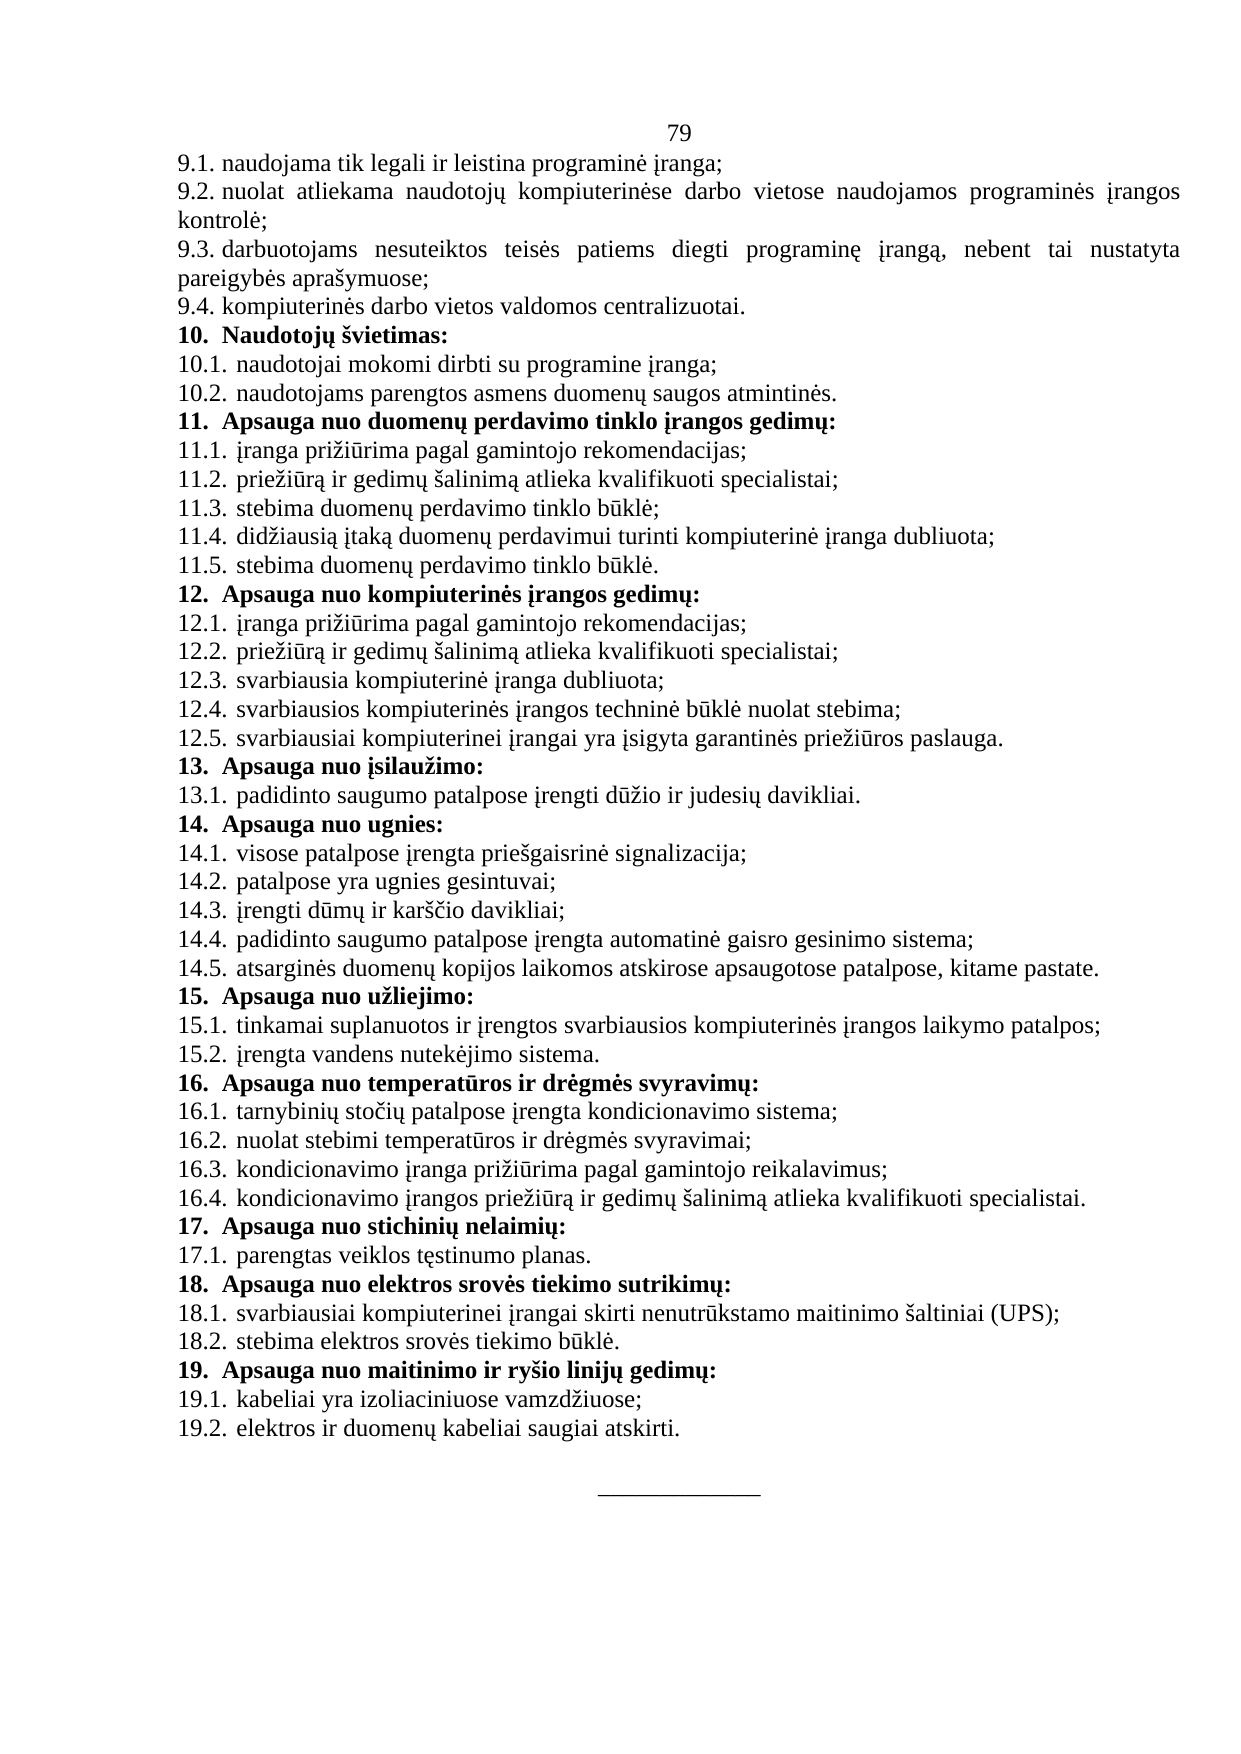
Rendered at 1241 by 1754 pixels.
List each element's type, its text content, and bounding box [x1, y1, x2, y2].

text 10. Naudotojų švietimas: [177, 320, 1181, 349]
text 19.1. kabeliai yra izoliaciniuose vamzdžiuose; [177, 1384, 1181, 1413]
text 9.2. nuolat atliekama naudotojų kompiuterinėse darbo vietose naudojamos programinės įrangos kontrolė; [177, 176, 1181, 234]
text 12.5. svarbiausiai kompiuterinei įrangai yra įsigyta garantinės priežiūros paslauga. [177, 723, 1181, 751]
text 19. Apsauga nuo maitinimo ir ryšio linijų gedimų: [177, 1355, 1181, 1384]
text 17. Apsauga nuo stichinių nelaimių: [177, 1211, 1181, 1240]
text 11. Apsauga nuo duomenų perdavimo tinklo įrangos gedimų: [177, 406, 1181, 435]
text 15.2. įrengta vandens nutekėjimo sistema. [177, 1039, 1181, 1068]
text 18.1. svarbiausiai kompiuterinei įrangai skirti nenutrūkstamo maitinimo šaltiniai (UPS); [177, 1298, 1181, 1326]
text 11.1. įranga prižiūrima pagal gamintojo rekomendacijas; [177, 435, 1181, 464]
text 10.1. naudotojai mokomi dirbti su programine įranga; [177, 349, 1181, 378]
text 15.1. tinkamai suplanuotos ir įrengtos svarbiausios kompiuterinės įrangos laikymo patalpos; [177, 1010, 1181, 1039]
text 16.3. kondicionavimo įranga prižiūrima pagal gamintojo reikalavimus; [177, 1154, 1181, 1183]
text 11.5. stebima duomenų perdavimo tinklo būklė. [177, 550, 1181, 579]
text 12. Apsauga nuo kompiuterinės įrangos gedimų: [177, 579, 1181, 608]
text 14.4. padidinto saugumo patalpose įrengta automatinė gaisro gesinimo sistema; [177, 924, 1181, 953]
text 14.3. įrengti dūmų ir karščio davikliai; [177, 895, 1181, 924]
text 10.2. naudotojams parengtos asmens duomenų saugos atmintinės. [177, 378, 1181, 406]
text 11.2. priežiūrą ir gedimų šalinimą atlieka kvalifikuoti specialistai; [177, 464, 1181, 493]
text 12.1. įranga prižiūrima pagal gamintojo rekomendacijas; [177, 608, 1181, 636]
text 9.4. kompiuterinės darbo vietos valdomos centralizuotai. [177, 291, 1181, 320]
text 16.2. nuolat stebimi temperatūros ir drėgmės svyravimai; [177, 1125, 1181, 1154]
text 14.1. visose patalpose įrengta priešgaisrinė signalizacija; [177, 838, 1181, 866]
text 13. Apsauga nuo įsilaužimo: [177, 751, 1181, 780]
text 16.1. tarnybinių stočių patalpose įrengta kondicionavimo sistema; [177, 1096, 1181, 1125]
text 12.2. priežiūrą ir gedimų šalinimą atlieka kvalifikuoti specialistai; [177, 636, 1181, 665]
text 19.2. elektros ir duomenų kabeliai saugiai atskirti. [177, 1413, 1181, 1441]
text _____________ [177, 1470, 1181, 1499]
text 11.3. stebima duomenų perdavimo tinklo būklė; [177, 493, 1181, 521]
text 14.2. patalpose yra ugnies gesintuvai; [177, 866, 1181, 895]
text 14.5. atsarginės duomenų kopijos laikomos atskirose apsaugotose patalpose, kitame pastate. [177, 953, 1181, 981]
text 17.1. parengtas veiklos tęstinumo planas. [177, 1240, 1181, 1269]
text 16. Apsauga nuo temperatūros ir drėgmės svyravimų: [177, 1068, 1181, 1096]
text 12.3. svarbiausia kompiuterinė įranga dubliuota; [177, 665, 1181, 694]
text 12.4. svarbiausios kompiuterinės įrangos techninė būklė nuolat stebima; [177, 694, 1181, 723]
text 9.1. naudojama tik legali ir leistina programinė įranga; [177, 148, 1181, 176]
text 18.2. stebima elektros srovės tiekimo būklė. [177, 1326, 1181, 1355]
text 13.1. padidinto saugumo patalpose įrengti dūžio ir judesių davikliai. [177, 780, 1181, 809]
text 15. Apsauga nuo užliejimo: [177, 981, 1181, 1010]
text 9.3. darbuotojams nesuteiktos teisės patiems diegti programinę įrangą, nebent tai nustatyta pareigybės aprašymuose; [177, 234, 1181, 291]
text 11.4. didžiausią įtaką duomenų perdavimui turinti kompiuterinė įranga dubliuota; [177, 521, 1181, 550]
text 18. Apsauga nuo elektros srovės tiekimo sutrikimų: [177, 1269, 1181, 1298]
text 14. Apsauga nuo ugnies: [177, 809, 1181, 838]
text 16.4. kondicionavimo įrangos priežiūrą ir gedimų šalinimą atlieka kvalifikuoti specialistai. [177, 1183, 1181, 1211]
